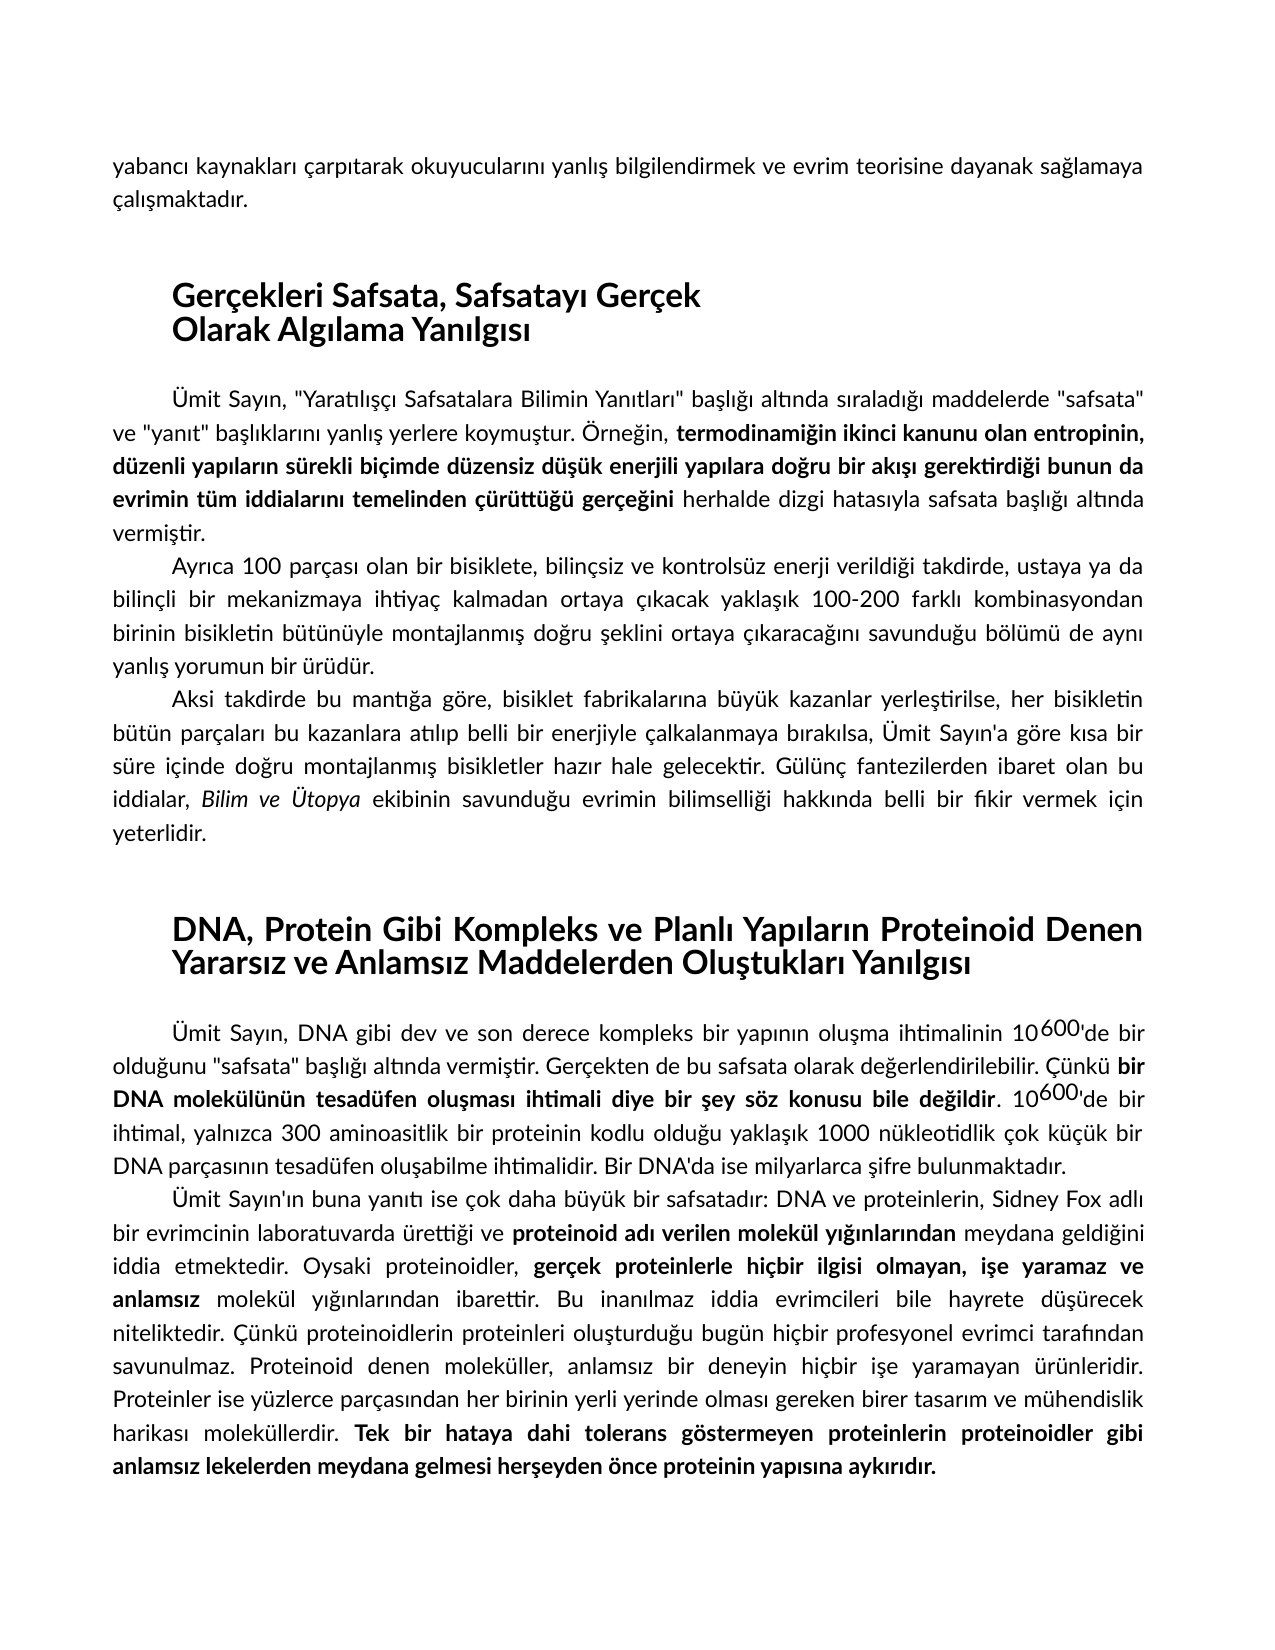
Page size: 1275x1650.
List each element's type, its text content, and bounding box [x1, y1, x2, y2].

text Olarak Algılama Yanılgısı [112, 314, 1145, 348]
text Ümit Sayın, "Yaratılışçı Safsatalara Bilimin Yanıtları" başlığı altında sıraladığı maddelerde "safsata" ve "yanıt" başlıklarını yanlış yerlere koymuştur. Örneğin, termodinamiğin ikinci kanunu olan entropinin, düzenli yapıların sürekli biçimde düzensiz düşük enerjili yapılara doğru bir akışı gerektirdiği bunun da evrimin tüm iddialarını temelinden çürüttüğü gerçeğini herhalde dizgi hatasıyla safsata başlığı altında vermiştir. [112, 381, 1145, 548]
text Ümit Sayın, DNA gibi dev ve son derece kompleks bir yapının oluşma ihtimalinin 10600'de bir olduğunu "safsata" başlığı altında vermiştir. Gerçekten de bu safsata olarak değerlendirilebilir. Çünkü bir DNA molekülünün tesadüfen oluşması ihtimali diye bir şey söz konusu bile değildir. 10600'de bir ihtimal, yalnızca 300 aminoasitlik bir proteinin kodlu olduğu yaklaşık 1000 nükleotidlik çok küçük bir DNA parçasının tesadüfen oluşabilme ihtimalidir. Bir DNA'da ise milyarlarca şifre bulunmaktadır. [112, 1014, 1145, 1181]
text Ayrıca 100 parçası olan bir bisiklete, bilinçsiz ve kontrolsüz enerji verildiği takdirde, ustaya ya da bilinçli bir mekanizmaya ihtiyaç kalmadan ortaya çıkacak yaklaşık 100-200 farklı kombinasyondan birinin bisikletin bütünüyle montajlanmış doğru şeklini ortaya çıkaracağını savunduğu bölümü de aynı yanlış yorumun bir ürüdür. [112, 548, 1145, 681]
text Aksi takdirde bu mantığa göre, bisiklet fabrikalarına büyük kazanlar yerleştirilse, her bisikletin bütün parçaları bu kazanlara atılıp belli bir enerjiyle çalkalanmaya bırakılsa, Ümit Sayın'a göre kısa bir süre içinde doğru montajlanmış bisikletler hazır hale gelecektir. Gülünç fantezilerden ibaret olan bu iddialar, Bilim ve Ütopya ekibinin savunduğu evrimin bilimselliği hakkında belli bir fikir vermek için yeterlidir. [112, 681, 1145, 848]
text Gerçekleri Safsata, Safsatayı Gerçek [112, 281, 1145, 314]
text DNA, Protein Gibi Kompleks ve Planlı Yapıların Proteinoid Denen Yararsız ve Anlamsız Maddelerden Oluştukları Yanılgısı [172, 914, 1145, 981]
text Ümit Sayın'ın buna yanıtı ise çok daha büyük bir safsatadır: DNA ve proteinlerin, Sidney Fox adlı bir evrimcinin laboratuvarda ürettiği ve proteinoid adı verilen molekül yığınlarından meydana geldiğini iddia etmektedir. Oysaki proteinoidler, gerçek proteinlerle hiçbir ilgisi olmayan, işe yaramaz ve anlamsız molekül yığınlarından ibarettir. Bu inanılmaz iddia evrimcileri bile hayrete düşürecek niteliktedir. Çünkü proteinoidlerin proteinleri oluşturduğu bugün hiçbir profesyonel evrimci tarafından savunulmaz. Proteinoid denen moleküller, anlamsız bir deneyin hiçbir işe yaramayan ürünleridir. Proteinler ise yüzlerce parçasından her birinin yerli yerinde olması gereken birer tasarım ve mühendislik harikası moleküllerdir. Tek bir hataya dahi tolerans göstermeyen proteinlerin proteinoidler gibi anlamsız lekelerden meydana gelmesi herşeyden önce proteinin yapısına aykırıdır. [112, 1181, 1145, 1481]
text yabancı kaynakları çarpıtarak okuyucularını yanlış bilgilendirmek ve evrim teorisine dayanak sağlamaya çalışmaktadır. [112, 148, 1145, 214]
